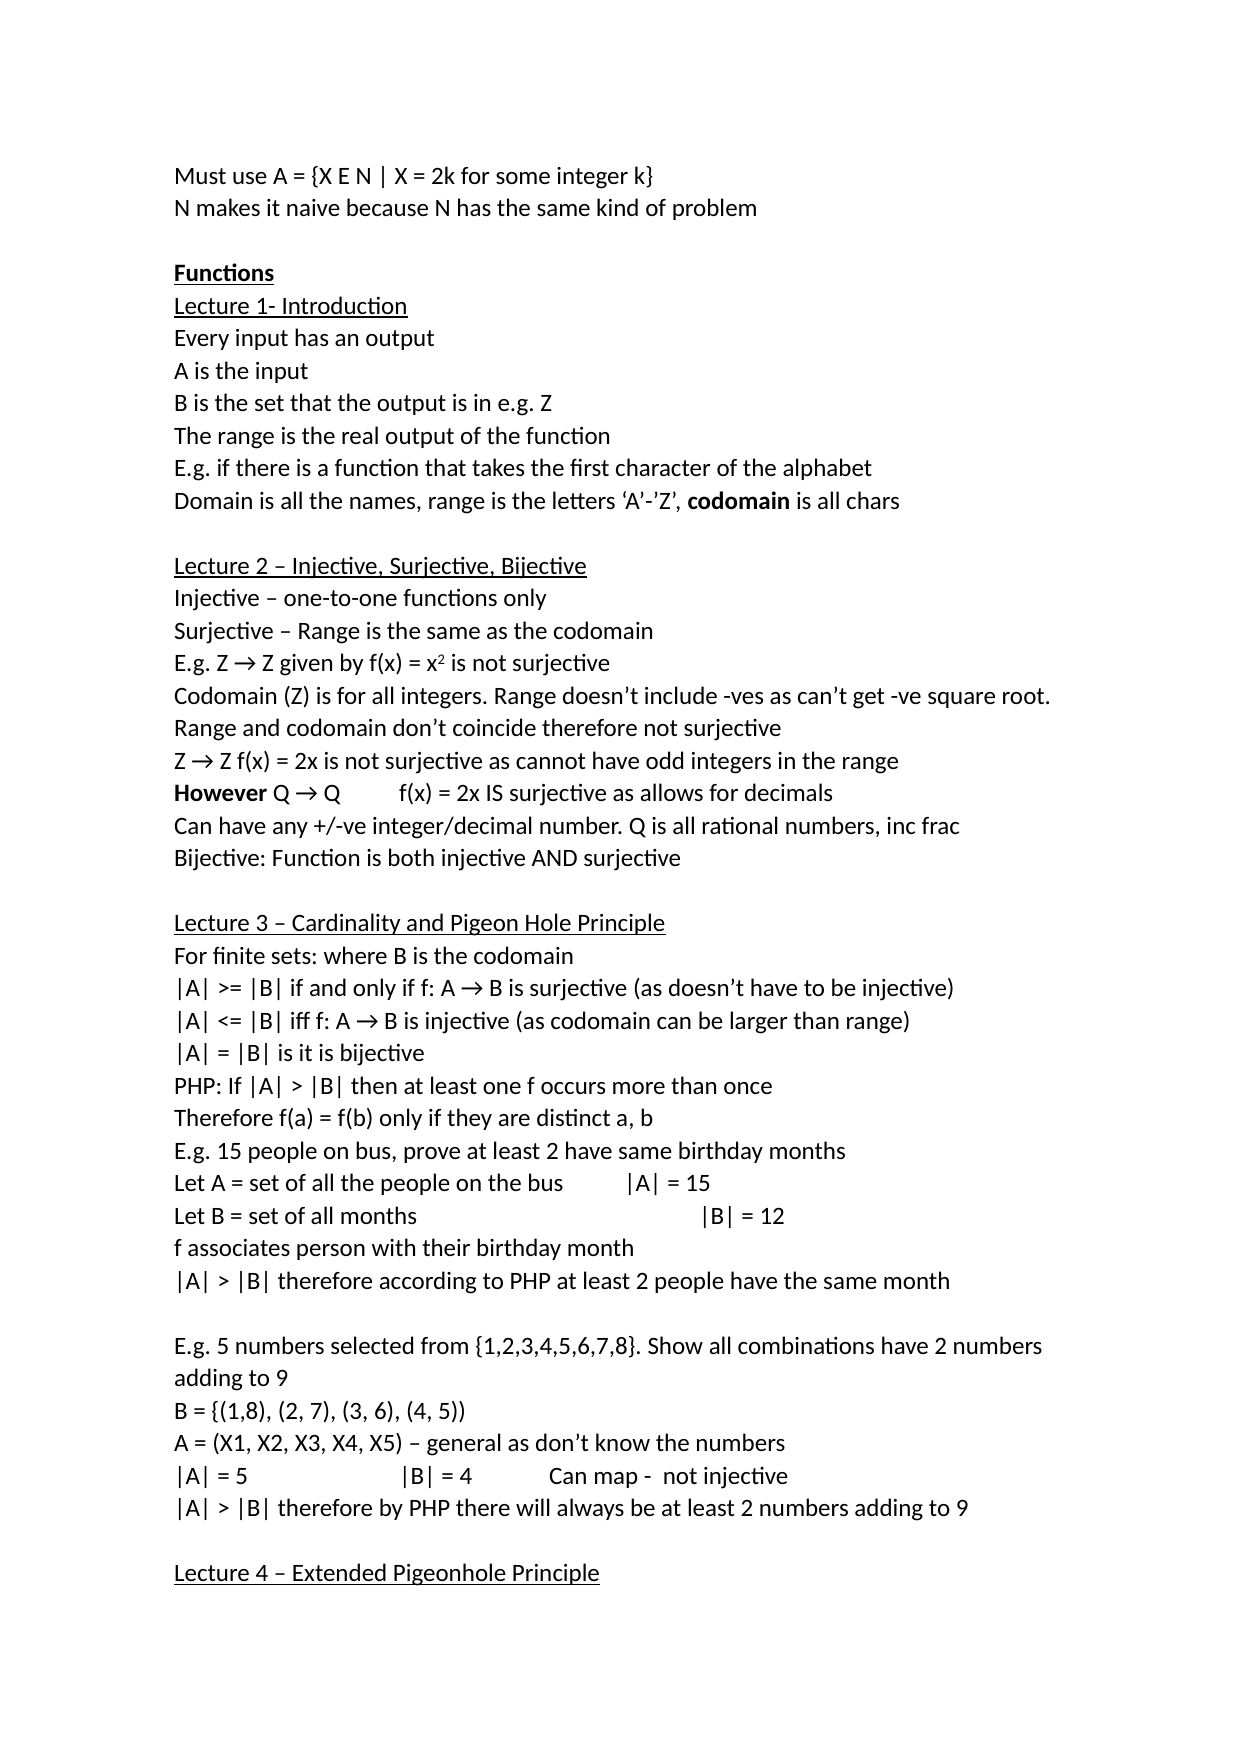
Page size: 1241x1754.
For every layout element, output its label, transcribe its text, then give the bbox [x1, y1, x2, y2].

text |A| >= |B| if and only if f: A → B is surjective (as doesn’t have to be injective) [174, 974, 1067, 1007]
text Lecture 2 – Injective, Surjective, Bijective [174, 552, 1067, 584]
text N makes it naive because N has the same kind of problem [174, 194, 1067, 227]
text Let B = set of all months |B| = 12 [174, 1202, 1067, 1234]
text Lecture 3 – Cardinality and Pigeon Hole Principle [174, 909, 1067, 942]
text Lecture 4 – Extended Pigeonhole Principle [174, 1559, 1067, 1592]
text f associates person with their birthday month [174, 1234, 1067, 1267]
text E.g. 15 people on bus, prove at least 2 have same birthday months [174, 1137, 1067, 1169]
text A is the input [174, 357, 1067, 389]
text |A| > |B| therefore by PHP there will always be at least 2 numbers adding to 9 [174, 1494, 1067, 1527]
text Z → Z f(x) = 2x is not surjective as cannot have odd integers in the range [174, 747, 1067, 779]
text |A| <= |B| iff f: A → B is injective (as codomain can be larger than range) [174, 1007, 1067, 1039]
text Every input has an output [174, 324, 1067, 357]
text |A| = 5 |B| = 4 Can map - not injective [174, 1462, 1067, 1494]
text Functions [174, 259, 1067, 292]
text Codomain (Z) is for all integers. Range doesn’t include -ves as can’t get -ve square root. [174, 682, 1067, 714]
text Surjective – Range is the same as the codomain [174, 617, 1067, 649]
text Must use A = {X E N | X = 2k for some integer k} [174, 162, 1067, 194]
text However Q → Q f(x) = 2x IS surjective as allows for decimals [174, 779, 1067, 812]
text E.g. if there is a function that takes the first character of the alphabet [174, 454, 1067, 487]
text Lecture 1- Introduction [174, 292, 1067, 324]
text Bijective: Function is both injective AND surjective [174, 844, 1067, 877]
text |A| = |B| is it is bijective [174, 1039, 1067, 1072]
text Can have any +/-ve integer/decimal number. Q is all rational numbers, inc frac [174, 812, 1067, 844]
text E.g. 5 numbers selected from {1,2,3,4,5,6,7,8}. Show all combinations have 2 numbers adding to 9 [174, 1332, 1067, 1397]
text B is the set that the output is in e.g. Z [174, 389, 1067, 422]
text |A| > |B| therefore according to PHP at least 2 people have the same month [174, 1267, 1067, 1299]
text A = (X1, X2, X3, X4, X5) – general as don’t know the numbers [174, 1429, 1067, 1462]
text Range and codomain don’t coincide therefore not surjective [174, 714, 1067, 747]
text Injective – one-to-one functions only [174, 584, 1067, 617]
text Therefore f(a) = f(b) only if they are distinct a, b [174, 1104, 1067, 1137]
text Let A = set of all the people on the bus |A| = 15 [174, 1169, 1067, 1202]
text For finite sets: where B is the codomain [174, 942, 1067, 974]
text E.g. Z → Z given by f(x) = x2 is not surjective [174, 649, 1067, 682]
text Domain is all the names, range is the letters ‘A’-’Z’, codomain is all chars [174, 487, 1067, 519]
text B = {(1,8), (2, 7), (3, 6), (4, 5)) [174, 1397, 1067, 1429]
text PHP: If |A| > |B| then at least one f occurs more than once [174, 1072, 1067, 1104]
text The range is the real output of the function [174, 422, 1067, 454]
